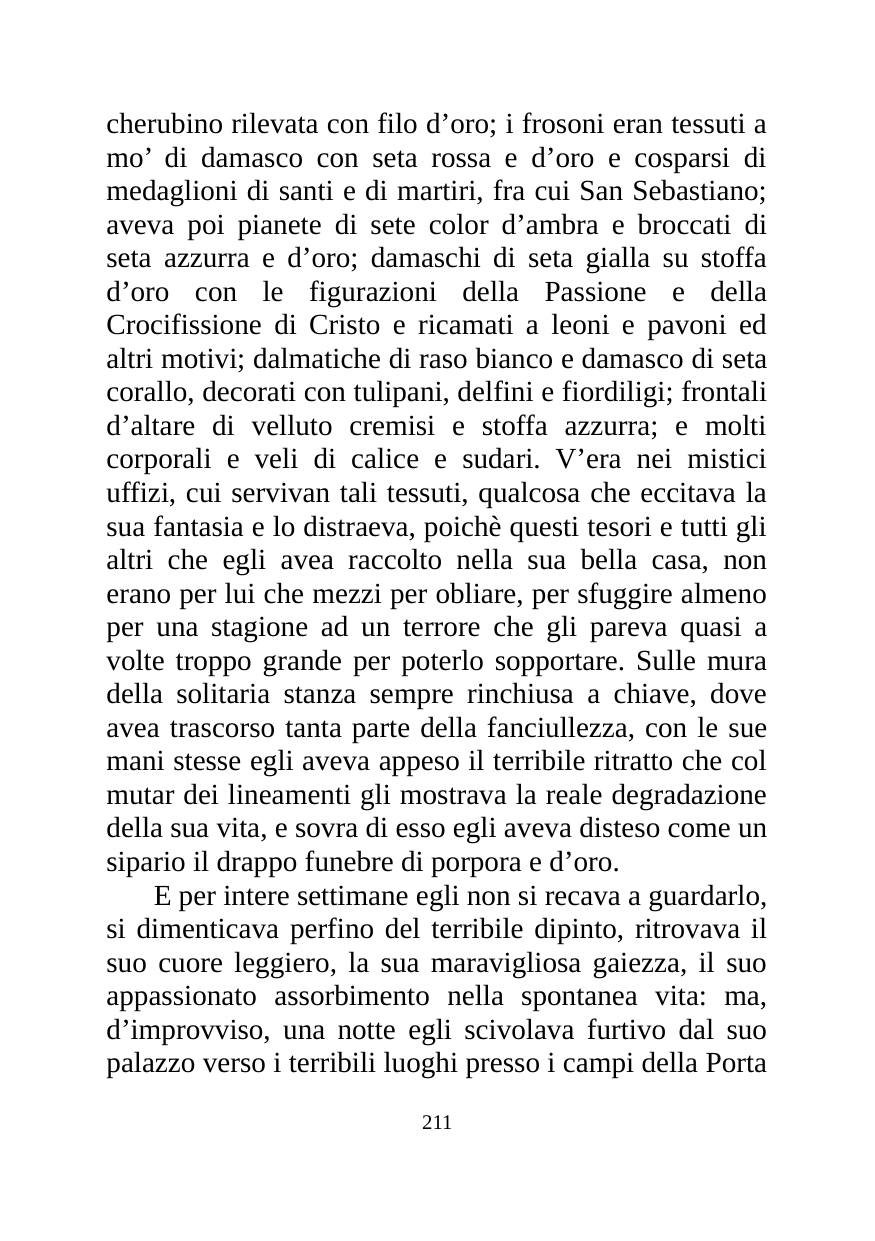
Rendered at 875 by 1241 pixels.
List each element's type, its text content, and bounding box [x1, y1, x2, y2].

text E per intere settimane egli non si recava a guardarlo, si dimenticava perfino del terribile dipinto, ritrovava il suo cuore leggiero, la sua maravigliosa gaiezza, il suo appassionato assorbimento nella spontanea vita: ma, d’improvviso, una notte egli scivolava furtivo dal suo palazzo verso i terribili luoghi presso i campi della Porta [106, 878, 768, 1079]
text cherubino rilevata con filo d’oro; i frosoni eran tessuti a mo’ di damasco con seta rossa e d’oro e cosparsi di medaglioni di santi e di martiri, fra cui San Sebastiano; aveva poi pianete di sete color d’ambra e broccati di seta azzurra e d’oro; damaschi di seta gialla su stoffa d’oro con le figurazioni della Passione e della Crocifissione di Cristo e ricamati a leoni e pavoni ed altri motivi; dalmatiche di raso bianco e damasco di seta corallo, decorati con tulipani, delfini e fiordiligi; frontali d’altare di velluto cremisi e stoffa azzurra; e molti corporali e veli di calice e sudari. V’era nei mistici uffizi, cui servivan tali tessuti, qualcosa che eccitava la sua fantasia e lo distraeva, poichè questi tesori e tutti gli altri che egli avea raccolto nella sua bella casa, non erano per lui che mezzi per obliare, per sfuggire almeno per una stagione ad un terrore che gli pareva quasi a volte troppo grande per poterlo sopportare. Sulle mura della solitaria stanza sempre rinchiusa a chiave, dove avea trascorso tanta parte della fanciullezza, con le sue mani stesse egli aveva appeso il terribile ritratto che col mutar dei lineamenti gli mostrava la reale degradazione della sua vita, e sovra di esso egli aveva disteso come un sipario il drappo funebre di porpora e d’oro. [106, 106, 768, 878]
